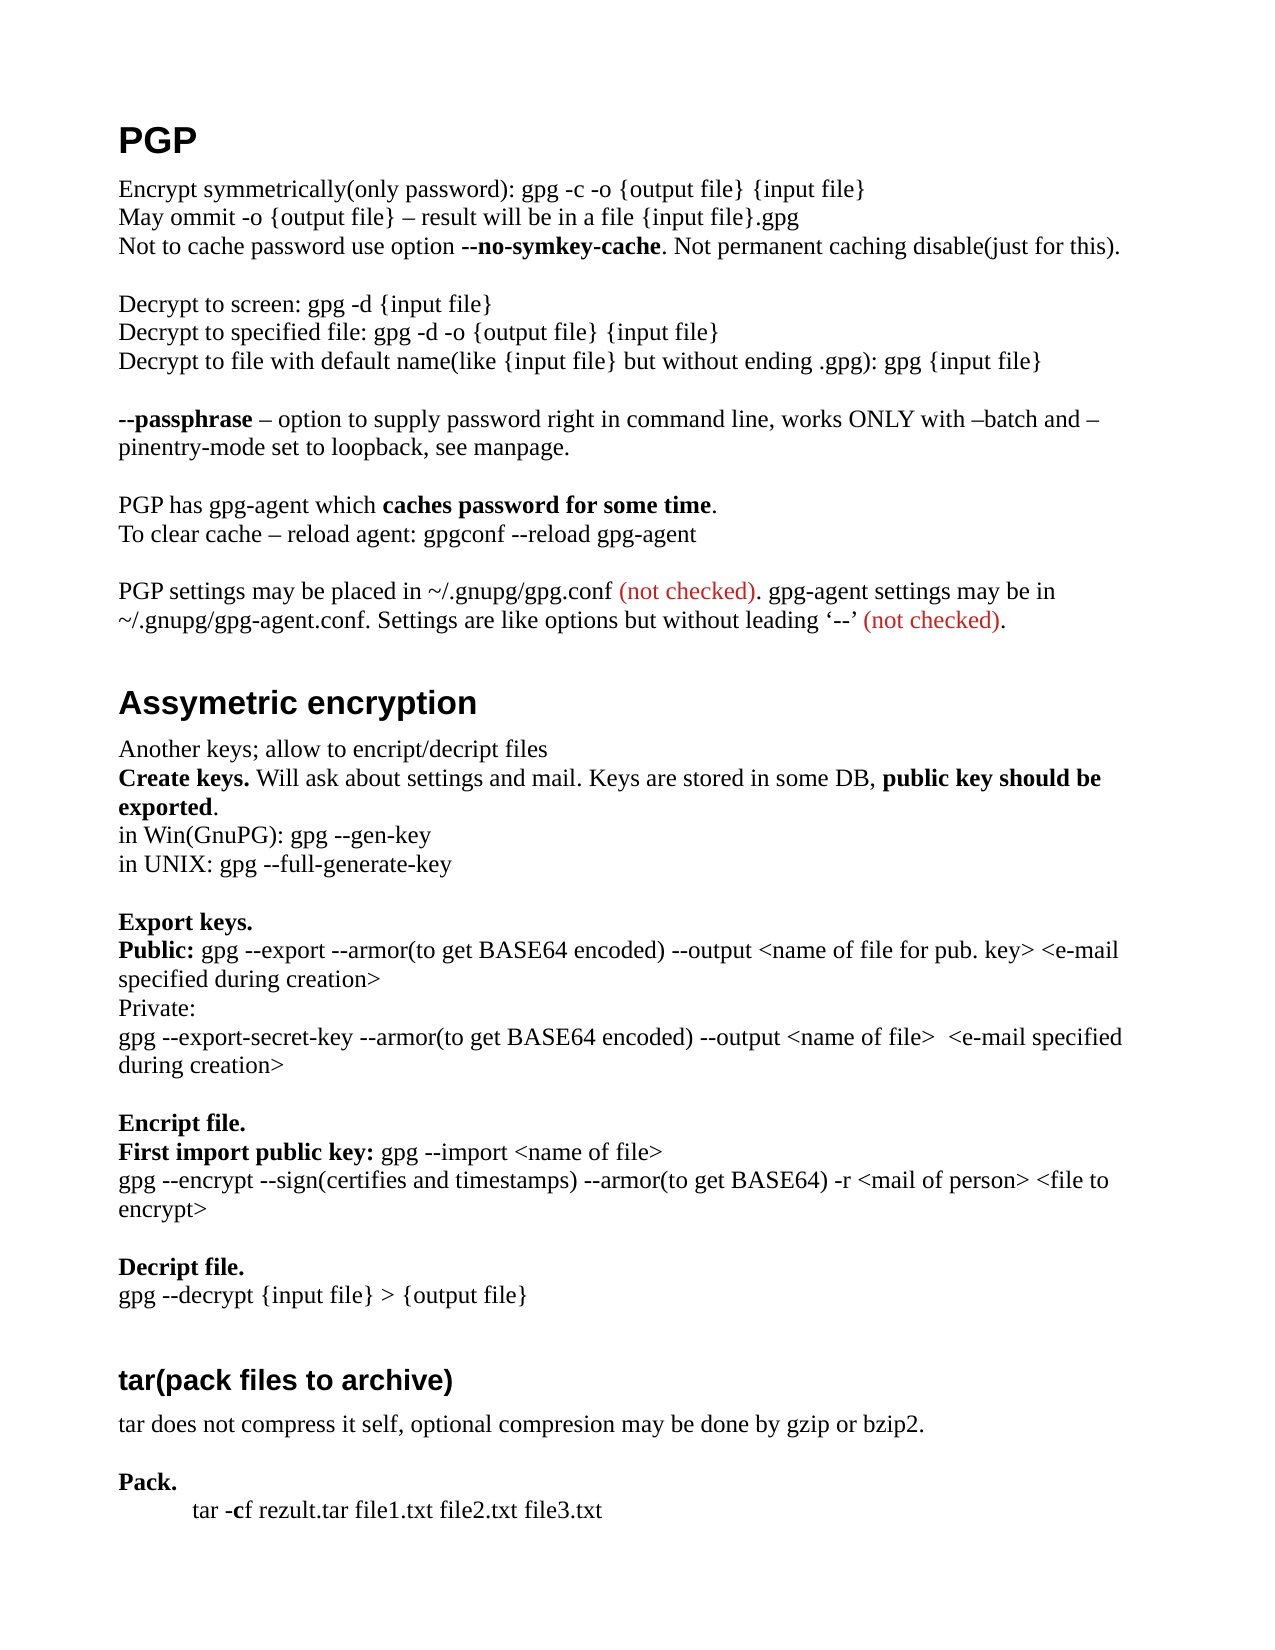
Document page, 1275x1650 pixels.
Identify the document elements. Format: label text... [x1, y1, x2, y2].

text Decrypt to specified file: gpg -d -o {output file} {input file} [118, 317, 1157, 346]
text in Win(GnuPG): gpg --gen-key [118, 821, 1157, 849]
text Not to cache password use option --no-symkey-cache. Not permanent caching disable(just for this). [118, 231, 1157, 260]
text PGP has gpg-agent which caches password for some time. [118, 490, 1157, 519]
text Decrypt to screen: gpg -d {input file} [118, 289, 1157, 317]
text tar does not compress it self, optional compresion may be done by gzip or bzip2. [118, 1409, 1157, 1438]
text gpg --export-secret-key --armor(to get BASE64 encoded) --output <name of file> <e-mail specified during creation> [118, 1022, 1157, 1079]
text Create keys. Will ask about settings and mail. Keys are stored in some DB, public key should be exported. [118, 763, 1157, 821]
text Encrypt symmetrically(only password): gpg -c -o {output file} {input file} [118, 174, 1157, 202]
subtitle Assymetric encryption [118, 683, 1157, 722]
subtitle tar(pack files to archive) [118, 1363, 1157, 1397]
text First import public key: gpg --import <name of file> [118, 1137, 1157, 1166]
text Decript file. [118, 1252, 1157, 1281]
text Encript file. [118, 1108, 1157, 1137]
text PGP settings may be placed in ~/.gnupg/gpg.conf (not checked). gpg-agent settings may be in ~/.gnupg/gpg-agent.conf. Settings are like options but without leading ‘--’ (not checked). [118, 576, 1157, 634]
text in UNIX: gpg --full-generate-key [118, 849, 1157, 878]
text tar -cf rezult.tar file1.txt file2.txt file3.txt [118, 1495, 1157, 1524]
text Another keys; allow to encript/decript files [118, 734, 1157, 763]
text To clear cache – reload agent: gpgconf --reload gpg-agent [118, 519, 1157, 547]
text Decrypt to file with default name(like {input file} but without ending .gpg): gpg {input file} [118, 346, 1157, 375]
subtitle PGP [118, 118, 1157, 161]
text Pack. [118, 1467, 1157, 1495]
text gpg --encrypt --sign(certifies and timestamps) --armor(to get BASE64) -r <mail of person> <file to encrypt> [118, 1166, 1157, 1223]
text May ommit -o {output file} – result will be in a file {input file}.gpg [118, 202, 1157, 231]
text gpg --decrypt {input file} > {output file} [118, 1281, 1157, 1309]
text --passphrase – option to supply password right in command line, works ONLY with –batch and –pinentry-mode set to loopback, see manpage. [118, 404, 1157, 461]
text Export keys. [118, 907, 1157, 936]
text Private: [118, 993, 1157, 1022]
text Public: gpg --export --armor(to get BASE64 encoded) --output <name of file for pub. key> <e-mail specified during creation> [118, 936, 1157, 993]
